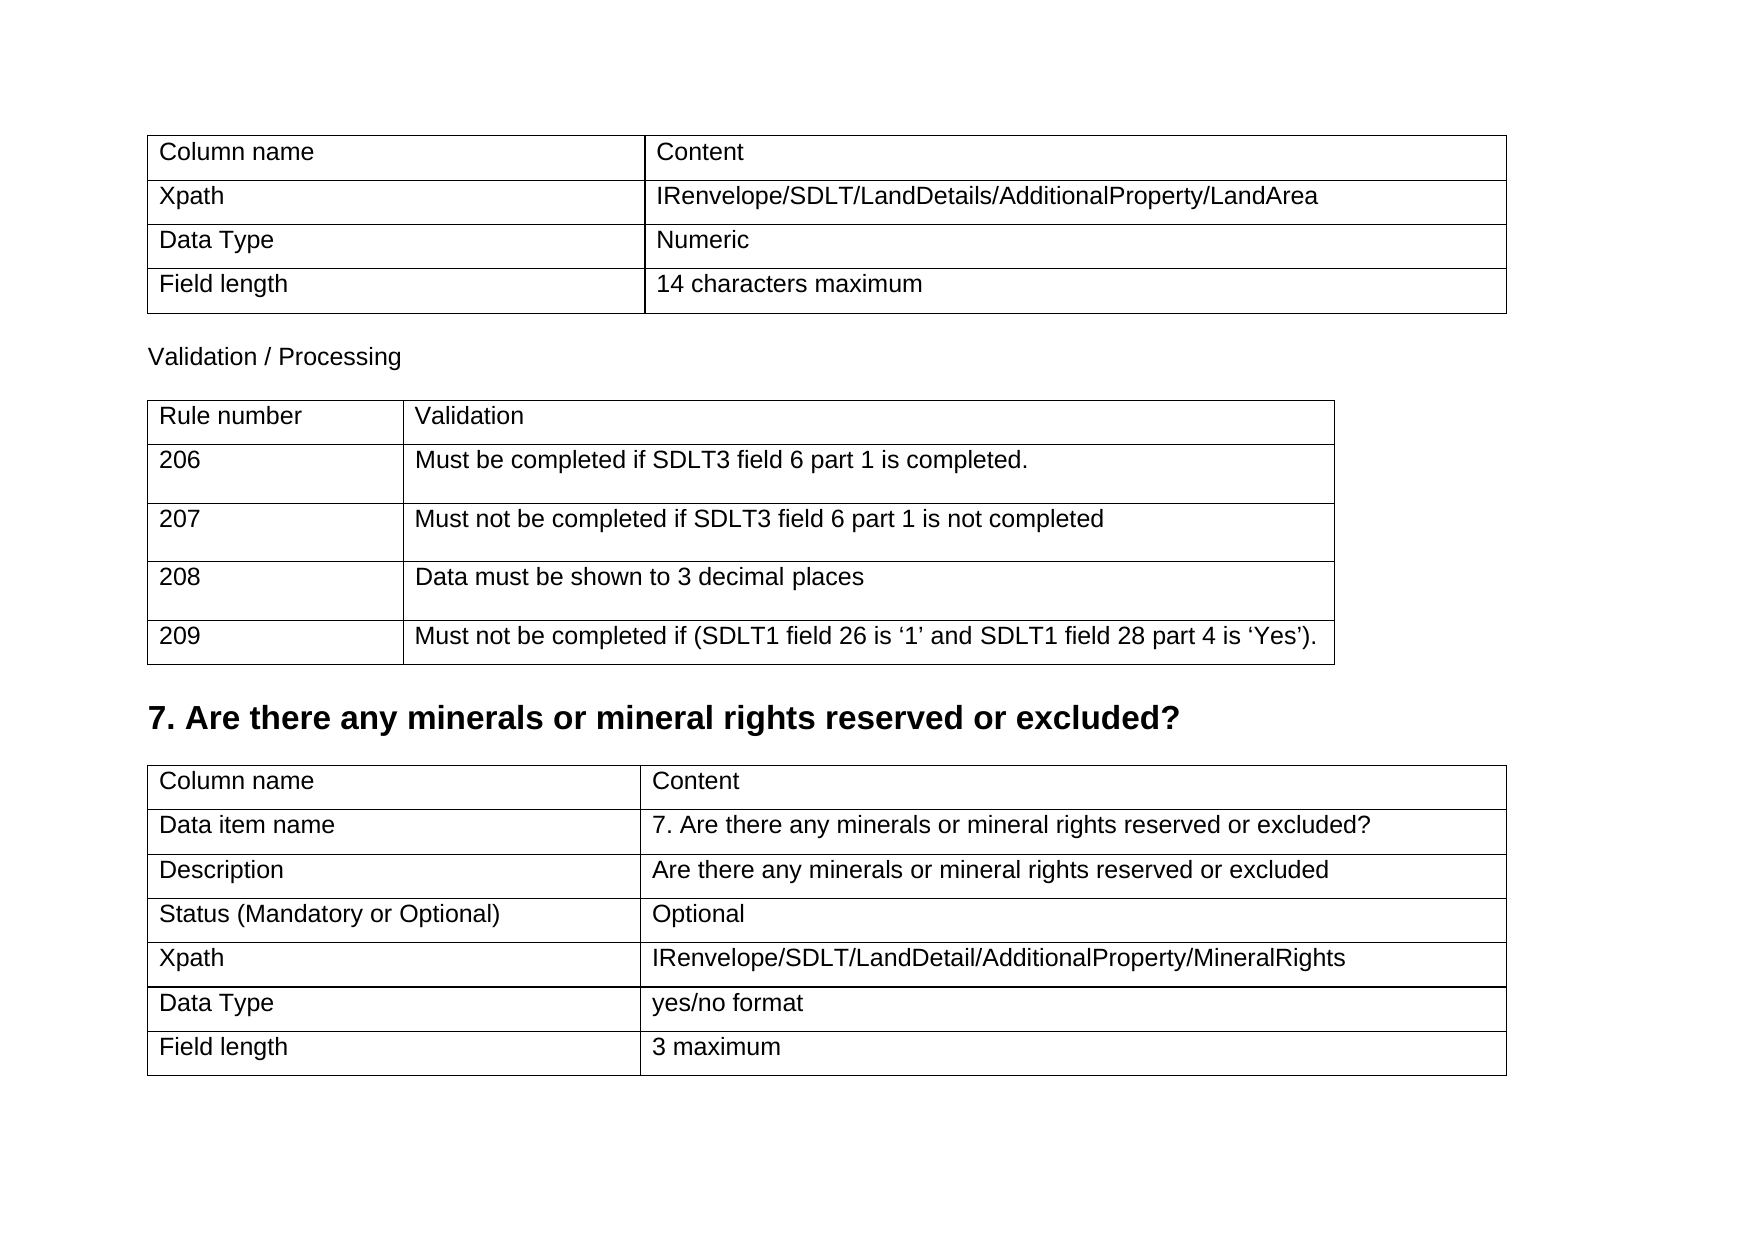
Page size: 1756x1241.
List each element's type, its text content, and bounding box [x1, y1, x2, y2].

table_cell IRenvelope/SDLT/LandDetails/AdditionalProperty/LandArea [646, 181, 1506, 224]
table_cell Data must be shown to 3 decimal places [404, 562, 1334, 620]
table_header Column name [148, 136, 644, 180]
table_cell Xpath [148, 181, 644, 224]
table_header Validation [404, 401, 1334, 444]
table_cell Must be completed if SDLT3 field 6 part 1 is completed. [404, 445, 1334, 503]
table_cell 14 characters maximum [646, 269, 1506, 312]
table_header Column name [148, 766, 640, 809]
table_cell Field length [148, 269, 644, 312]
text Validation / Processing [148, 342, 1515, 371]
table_cell Data Type [148, 225, 644, 268]
table_header Rule number [148, 401, 403, 444]
table_cell 3 maximum [641, 1032, 1506, 1075]
table_cell 7. Are there any minerals or mineral rights reserved or excluded? [641, 810, 1506, 854]
subtitle 7. Are there any minerals or mineral rights reserved or excluded? [148, 698, 1515, 736]
table_cell Status (Mandatory or Optional) [148, 899, 640, 942]
table_header Content [646, 136, 1506, 180]
table_cell 209 [148, 621, 403, 664]
table_cell Numeric [646, 225, 1506, 268]
table_cell Description [148, 855, 640, 898]
table_cell Optional [641, 899, 1506, 942]
table_cell Must not be completed if SDLT3 field 6 part 1 is not completed [404, 504, 1334, 561]
table_cell Xpath [148, 943, 640, 986]
table_cell Must not be completed if (SDLT1 field 26 is ‘1’ and SDLT1 field 28 part 4 is ‘Yes’). [404, 621, 1334, 664]
table_cell 206 [148, 445, 403, 503]
table_cell Data Type [148, 988, 640, 1031]
table_header Content [641, 766, 1506, 809]
table_cell yes/no format [641, 988, 1506, 1031]
table_cell Are there any minerals or mineral rights reserved or excluded [641, 855, 1506, 898]
table_cell Field length [148, 1032, 640, 1075]
table_cell 208 [148, 562, 403, 620]
table_cell 207 [148, 504, 403, 561]
table_cell IRenvelope/SDLT/LandDetail/AdditionalProperty/MineralRights [641, 943, 1506, 986]
table_cell Data item name [148, 810, 640, 854]
